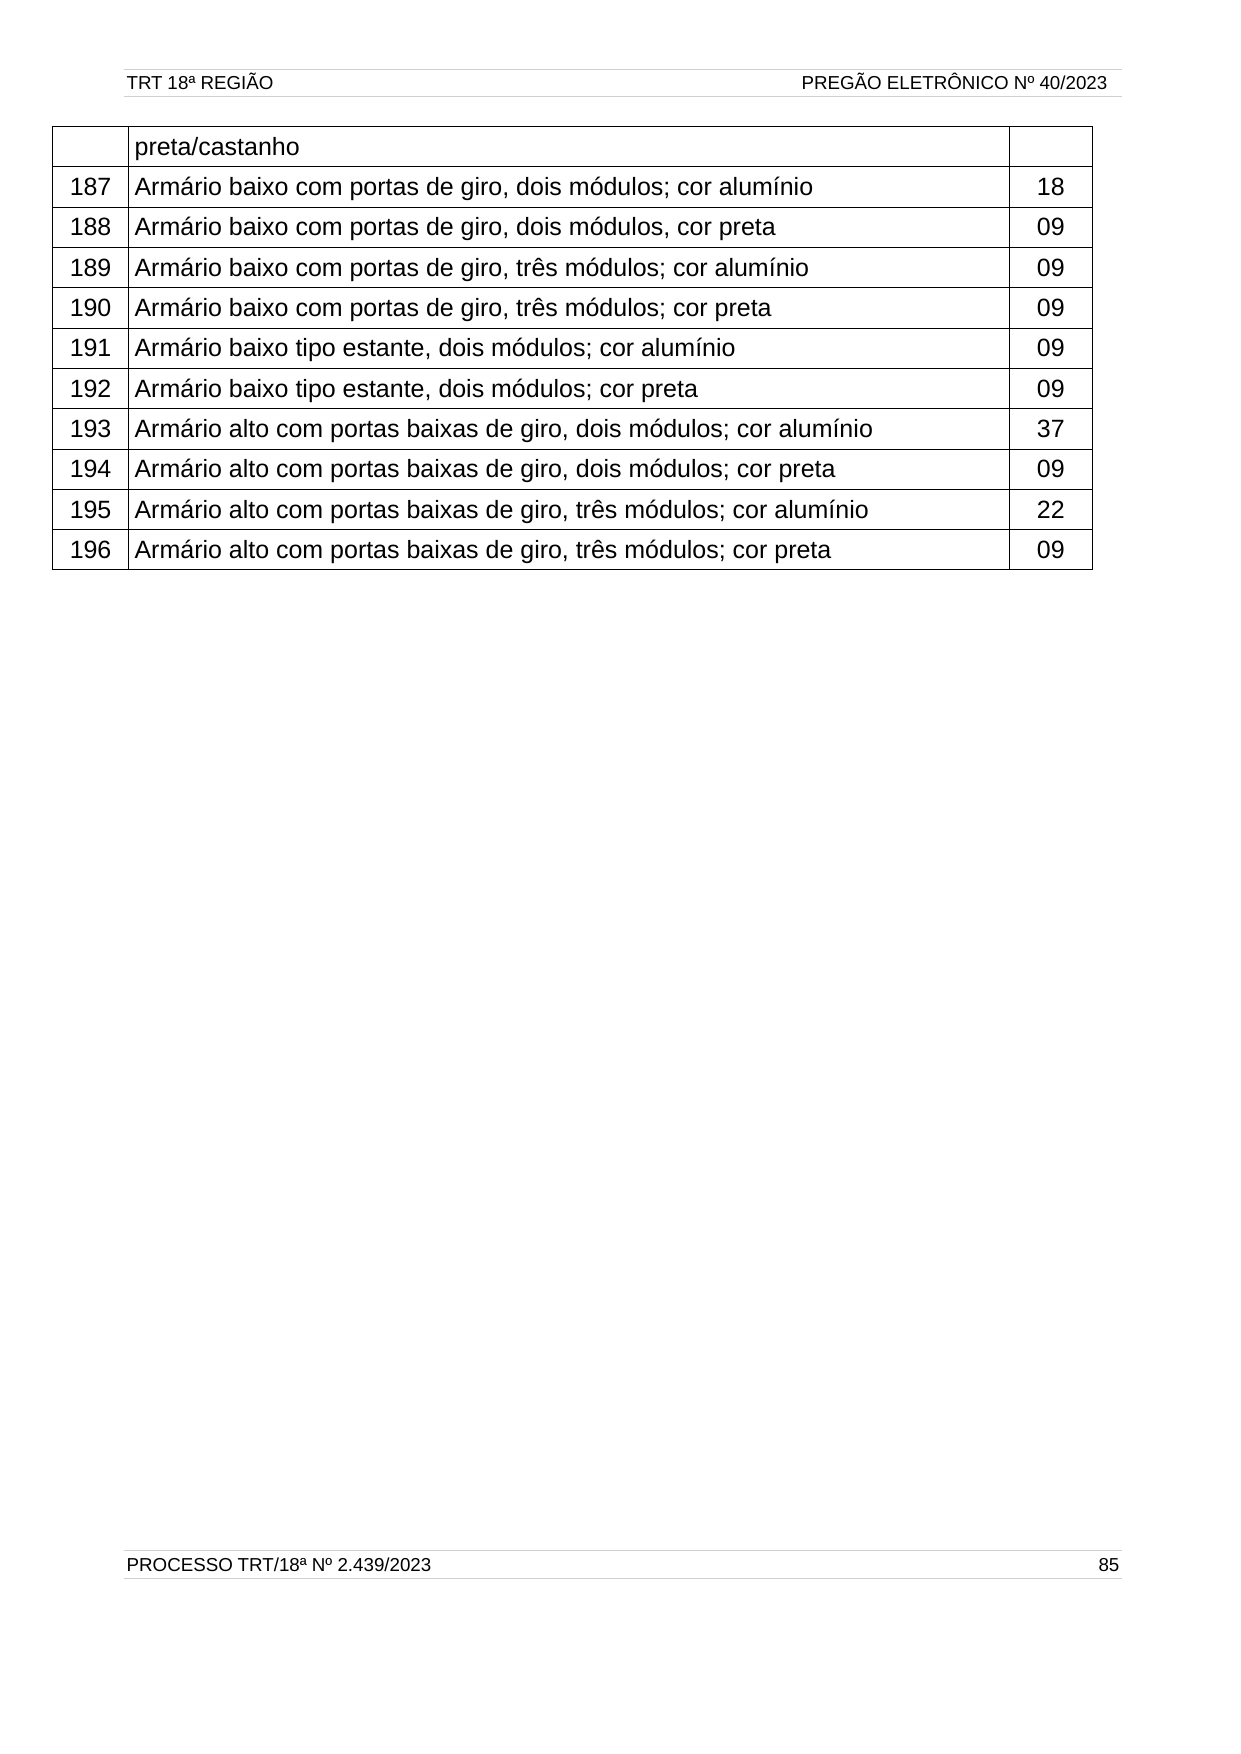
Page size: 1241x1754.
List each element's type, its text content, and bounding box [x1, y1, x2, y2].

table_cell Armário baixo tipo estante, dois módulos; cor preta [129, 369, 1009, 408]
table_cell Armário alto com portas baixas de giro, três módulos; cor alumínio [129, 490, 1009, 529]
table_cell 188 [53, 208, 128, 247]
table_cell 09 [1010, 248, 1092, 287]
table_cell 09 [1010, 208, 1092, 247]
table_cell Armário alto com portas baixas de giro, três módulos; cor preta [129, 530, 1009, 569]
table_cell 37 [1010, 409, 1092, 448]
table_cell 09 [1010, 288, 1092, 327]
table_cell Armário baixo com portas de giro, três módulos; cor alumínio [129, 248, 1009, 287]
table_cell Armário alto com portas baixas de giro, dois módulos; cor preta [129, 450, 1009, 489]
table_cell [1010, 127, 1092, 166]
table_cell 09 [1010, 329, 1092, 368]
table_cell 187 [53, 167, 128, 207]
table_cell 191 [53, 329, 128, 368]
table_cell Armário baixo com portas de giro, dois módulos; cor alumínio [129, 167, 1009, 207]
table_cell preta/castanho [129, 127, 1009, 166]
table_cell 195 [53, 490, 128, 529]
table_cell 193 [53, 409, 128, 448]
table_cell Armário baixo tipo estante, dois módulos; cor alumínio [129, 329, 1009, 368]
table_cell 196 [53, 530, 128, 569]
table_cell Armário baixo com portas de giro, três módulos; cor preta [129, 288, 1009, 327]
table_cell 194 [53, 450, 128, 489]
table_cell 192 [53, 369, 128, 408]
table_cell 190 [53, 288, 128, 327]
table_cell Armário alto com portas baixas de giro, dois módulos; cor alumínio [129, 409, 1009, 448]
table_cell 09 [1010, 450, 1092, 489]
table_cell [53, 127, 128, 166]
table_cell 189 [53, 248, 128, 287]
table_cell 09 [1010, 369, 1092, 408]
table_cell 18 [1010, 167, 1092, 207]
table_cell Armário baixo com portas de giro, dois módulos, cor preta [129, 208, 1009, 247]
table_cell 22 [1010, 490, 1092, 529]
table_cell 09 [1010, 530, 1092, 569]
